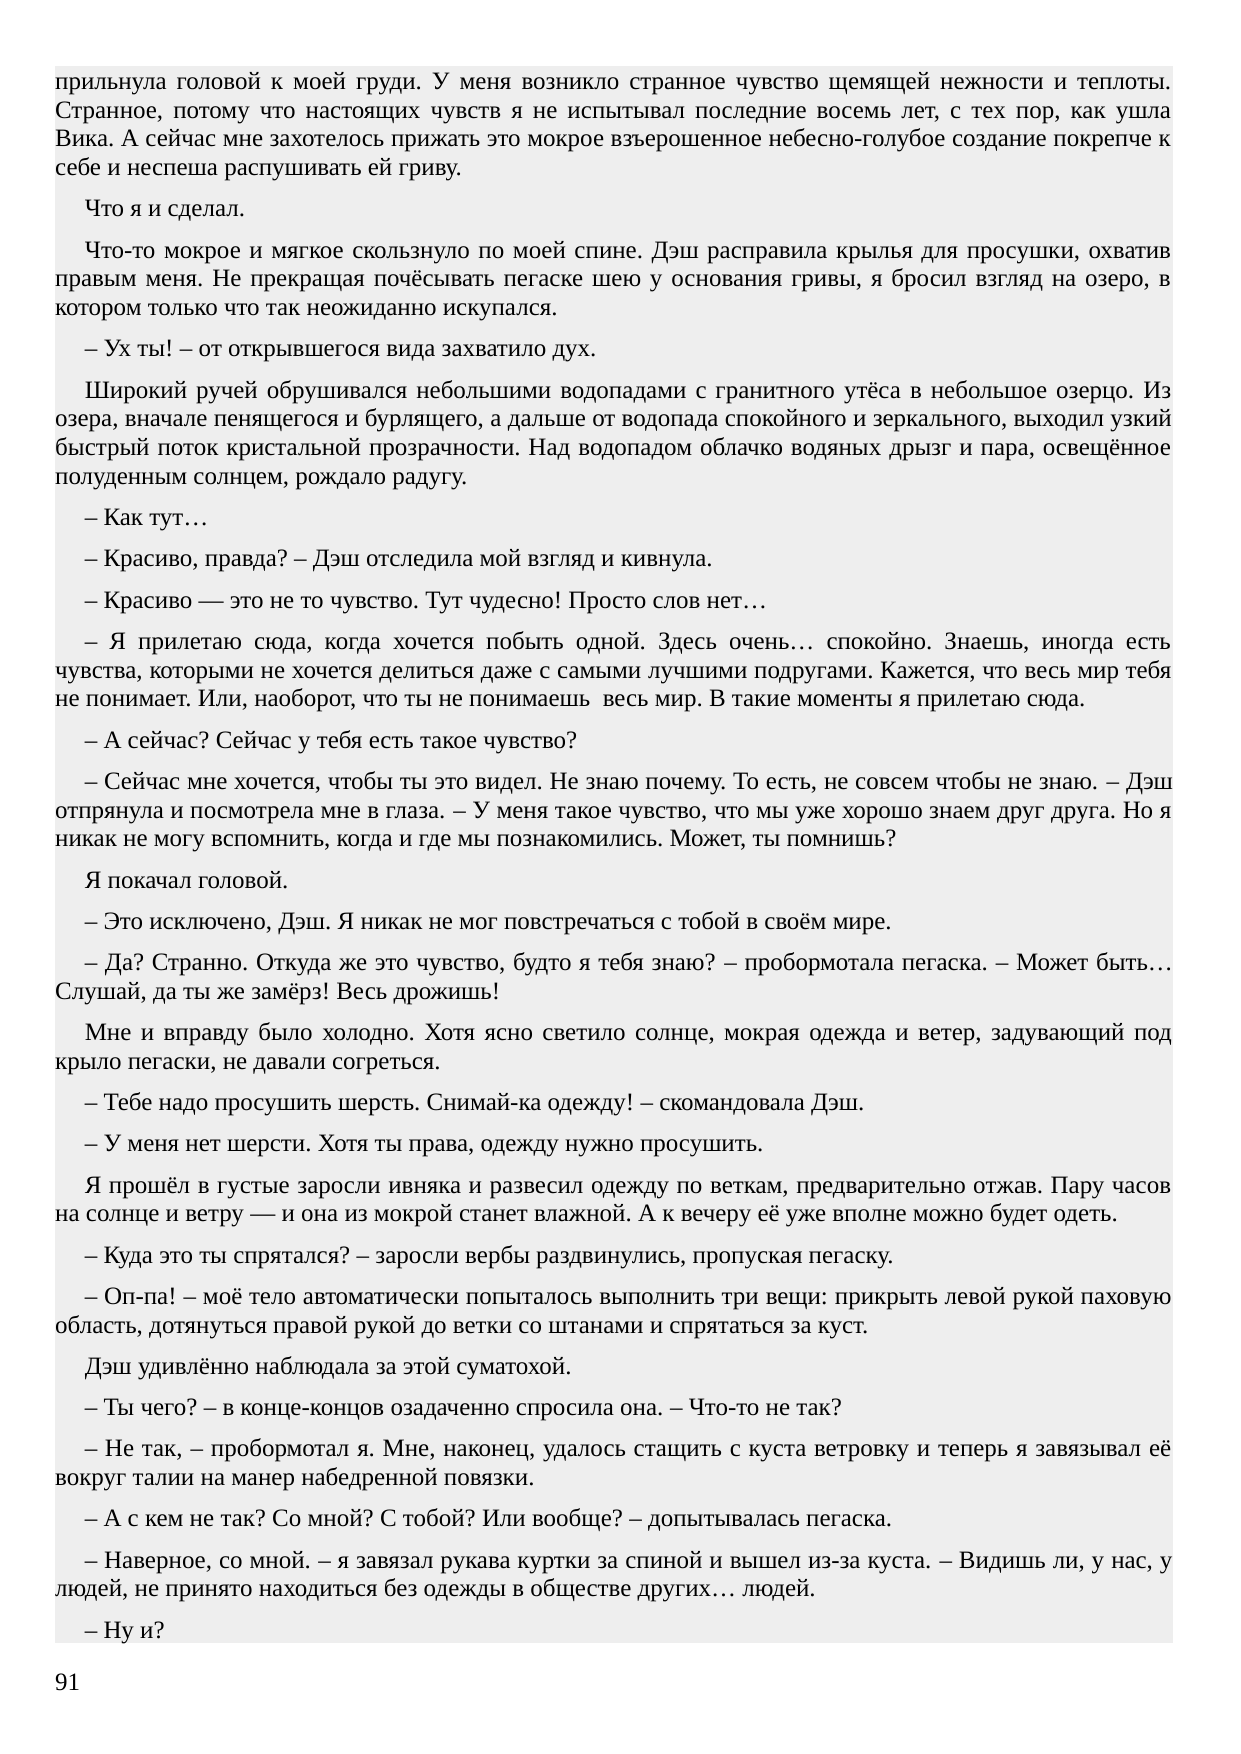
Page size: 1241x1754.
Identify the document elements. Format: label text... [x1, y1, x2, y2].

text – Ух ты! – от открывшегося вида захватило дух. [55, 333, 1173, 362]
text – Я прилетаю сюда, когда хочется побыть одной. Здесь очень… спокойно. Знаешь, иногда есть чувства, которыми не хочется делиться даже с самыми лучшими подругами. Кажется, что весь мир тебя не понимает. Или, наоборот, что ты не понимаешь весь мир. В такие моменты я прилетаю сюда. [55, 626, 1173, 712]
text – А с кем не так? Со мной? С тобой? Или вообще? – допытывалась пегаска. [55, 1503, 1173, 1532]
text – Сейчас мне хочется, чтобы ты это видел. Не знаю почему. То есть, не совсем чтобы не знаю. – Дэш отпрянула и посмотрела мне в глаза. – У меня такое чувство, что мы уже хорошо знаем друг друга. Но я никак не могу вспомнить, когда и где мы познакомились. Может, ты помнишь? [55, 766, 1173, 852]
text – Тебе надо просушить шерсть. Снимай-ка одежду! – скомандовала Дэш. [55, 1087, 1173, 1116]
text Что-то мокрое и мягкое скользнуло по моей спине. Дэш расправила крылья для просушки, охватив правым меня. Не прекращая почёсывать пегаске шею у основания гривы, я бросил взгляд на озеро, в котором только что так неожиданно искупался. [55, 235, 1173, 321]
text – Куда это ты спрятался? – заросли вербы раздвинулись, пропуская пегаску. [55, 1240, 1173, 1268]
text – Красиво, правда? – Дэш отследила мой взгляд и кивнула. [55, 543, 1173, 572]
text – Наверное, со мной. – я завязал рукава куртки за спиной и вышел из-за куста. – Видишь ли, у нас, у людей, не принято находиться без одежды в обществе других… людей. [55, 1545, 1173, 1602]
text – Да? Странно. Откуда же это чувство, будто я тебя знаю? – пробормотала пегаска. – Может быть… Слушай, да ты же замёрз! Весь дрожишь! [55, 947, 1173, 1005]
text – Это исключено, Дэш. Я никак не мог повстречаться с тобой в своём мире. [55, 906, 1173, 935]
text Мне и вправду было холодно. Хотя ясно светило солнце, мокрая одежда и ветер, задувающий под крыло пегаски, не давали согреться. [55, 1017, 1173, 1075]
text Дэш удивлённо наблюдала за этой суматохой. [55, 1351, 1173, 1380]
text – У меня нет шерсти. Хотя ты права, одежду нужно просушить. [55, 1128, 1173, 1157]
text – Ну и? [55, 1615, 1173, 1643]
text – Оп-па! – моё тело автоматически попыталось выполнить три вещи: прикрыть левой рукой паховую область, дотянуться правой рукой до ветки со штанами и спрятаться за куст. [55, 1281, 1173, 1338]
text – А сейчас? Сейчас у тебя есть такое чувство? [55, 725, 1173, 753]
text Я покачал головой. [55, 865, 1173, 893]
text Широкий ручей обрушивался небольшими водопадами с гранитного утёса в небольшое озерцо. Из озера, вначале пенящегося и бурлящего, а дальше от водопада спокойного и зеркального, выходил узкий быстрый поток кристальной прозрачности. Над водопадом облачко водяных дрызг и пара, освещённое полуденным солнцем, рождало радугу. [55, 375, 1173, 490]
text – Красиво — это не то чувство. Тут чудесно! Просто слов нет… [55, 585, 1173, 613]
text прильнула головой к моей груди. У меня возникло странное чувство щемящей нежности и теплоты. Странное, потому что настоящих чувств я не испытывал последние восемь лет, с тех пор, как ушла Вика. А сейчас мне захотелось прижать это мокрое взъерошенное небесно-голубое создание покрепче к себе и неспеша распушивать ей гриву. [55, 66, 1173, 181]
text Я прошёл в густые заросли ивняка и развесил одежду по веткам, предварительно отжав. Пару часов на солнце и ветру — и она из мокрой станет влажной. А к вечеру её уже вполне можно будет одеть. [55, 1170, 1173, 1227]
text – Ты чего? – в конце-концов озадаченно спросила она. – Что-то не так? [55, 1392, 1173, 1421]
text – Не так, – пробормотал я. Мне, наконец, удалось стащить с куста ветровку и теперь я завязывал её вокруг талии на манер набедренной повязки. [55, 1433, 1173, 1491]
text Что я и сделал. [55, 193, 1173, 222]
text – Как тут… [55, 502, 1173, 531]
